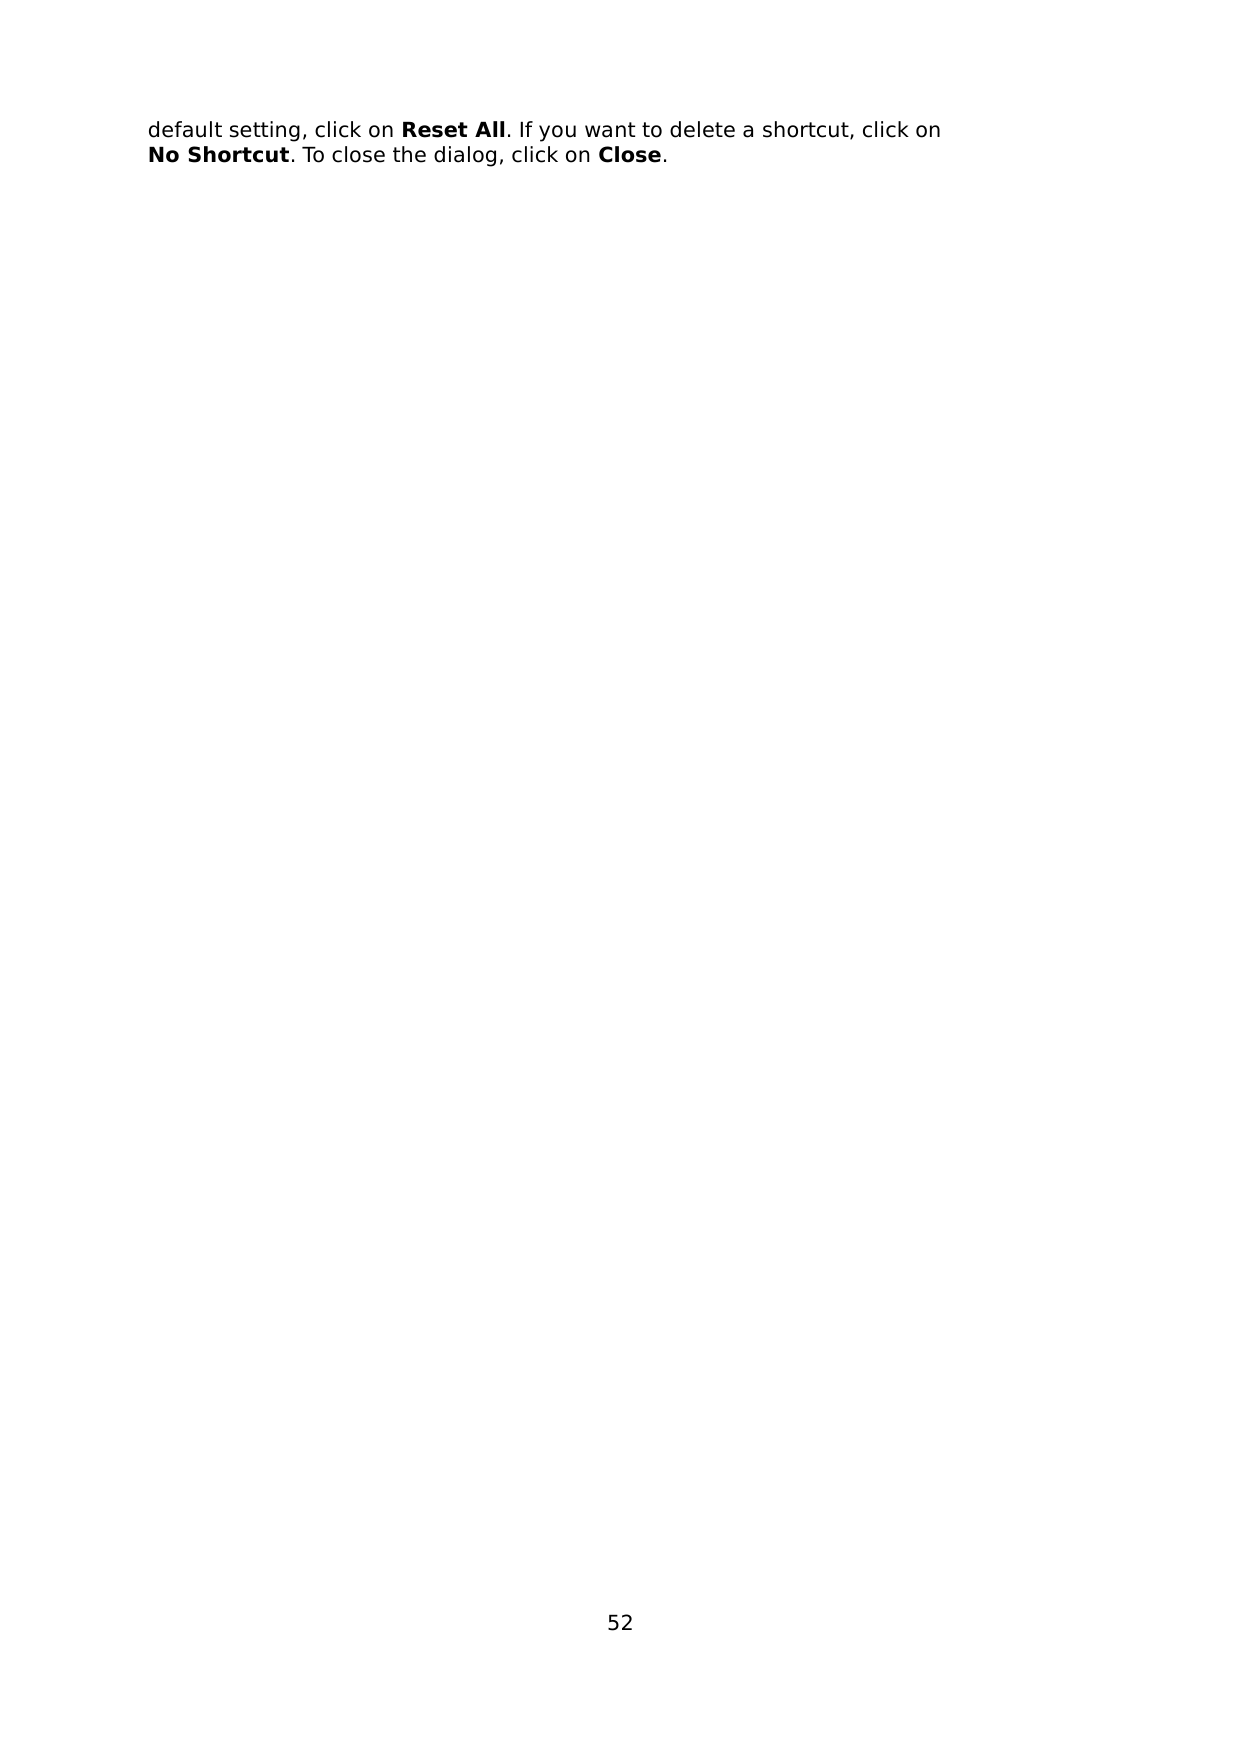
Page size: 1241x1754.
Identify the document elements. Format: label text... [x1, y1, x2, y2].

text default setting, click on Reset All. If you want to delete a shortcut, click on No Shortcut. To close the dialog, click on Close. [148, 118, 1093, 167]
